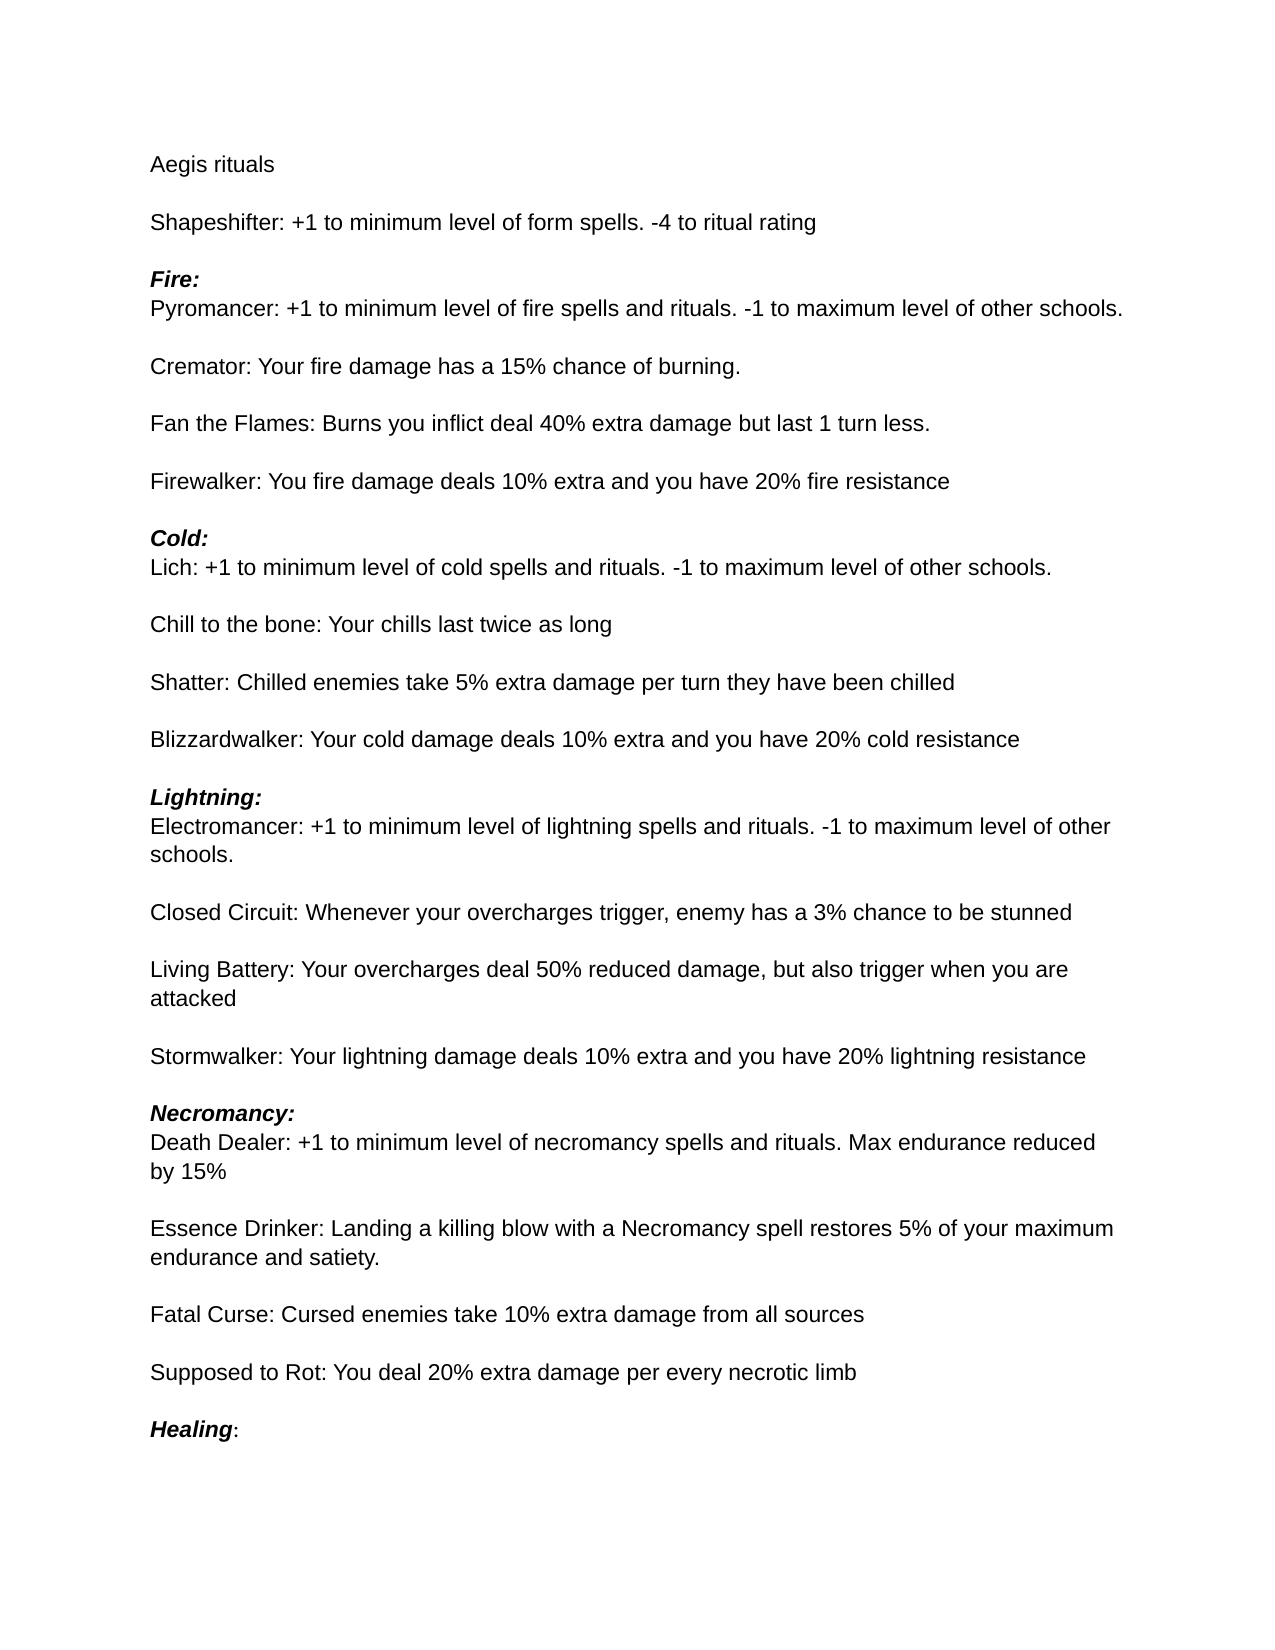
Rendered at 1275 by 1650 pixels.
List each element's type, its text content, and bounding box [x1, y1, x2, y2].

text Closed Circuit: Whenever your overcharges trigger, enemy has a 3% chance to be stunned [150, 897, 1125, 926]
text Shatter: Chilled enemies take 5% extra damage per turn they have been chilled Blizzardwalker: Your cold damage deals 10% extra and you have 20% cold resistance [150, 667, 1125, 754]
text Shapeshifter: +1 to minimum level of form spells. -4 to ritual rating Fire: Pyromancer: +1 to minimum level of fire spells and rituals. -1 to maximum level of other schools. [150, 179, 1125, 322]
text Chill to the bone: Your chills last twice as long [150, 610, 1125, 639]
text Fatal Curse: Cursed enemies take 10% extra damage from all sources [150, 1300, 1125, 1329]
text Necromancy: [150, 1099, 1125, 1127]
text Cremator: Your fire damage has a 15% chance of burning. [150, 322, 1125, 380]
text Supposed to Rot: You deal 20% extra damage per every necrotic limb [150, 1357, 1125, 1386]
text Fan the Flames: Burns you inflict deal 40% extra damage but last 1 turn less. [150, 380, 1125, 437]
text Cold: Lich: +1 to minimum level of cold spells and rituals. -1 to maximum level of other schools. [150, 524, 1125, 581]
text Death Dealer: +1 to minimum level of necromancy spells and rituals. Max endurance reduced by 15% [150, 1127, 1125, 1185]
text Firewalker: You fire damage deals 10% extra and you have 20% fire resistance [150, 437, 1125, 524]
text Living Battery: Your overcharges deal 50% reduced damage, but also trigger when you are attacked Stormwalker: Your lightning damage deals 10% extra and you have 20% lightning resistance [150, 955, 1125, 1070]
text Healing: [150, 1415, 1125, 1444]
text Lightning: Electromancer: +1 to minimum level of lightning spells and rituals. -1 to maximum level of other schools. [150, 782, 1125, 869]
text Essence Drinker: Landing a killing blow with a Necromancy spell restores 5% of your maximum endurance and satiety. [150, 1214, 1125, 1271]
text Aegis rituals [150, 150, 1125, 179]
